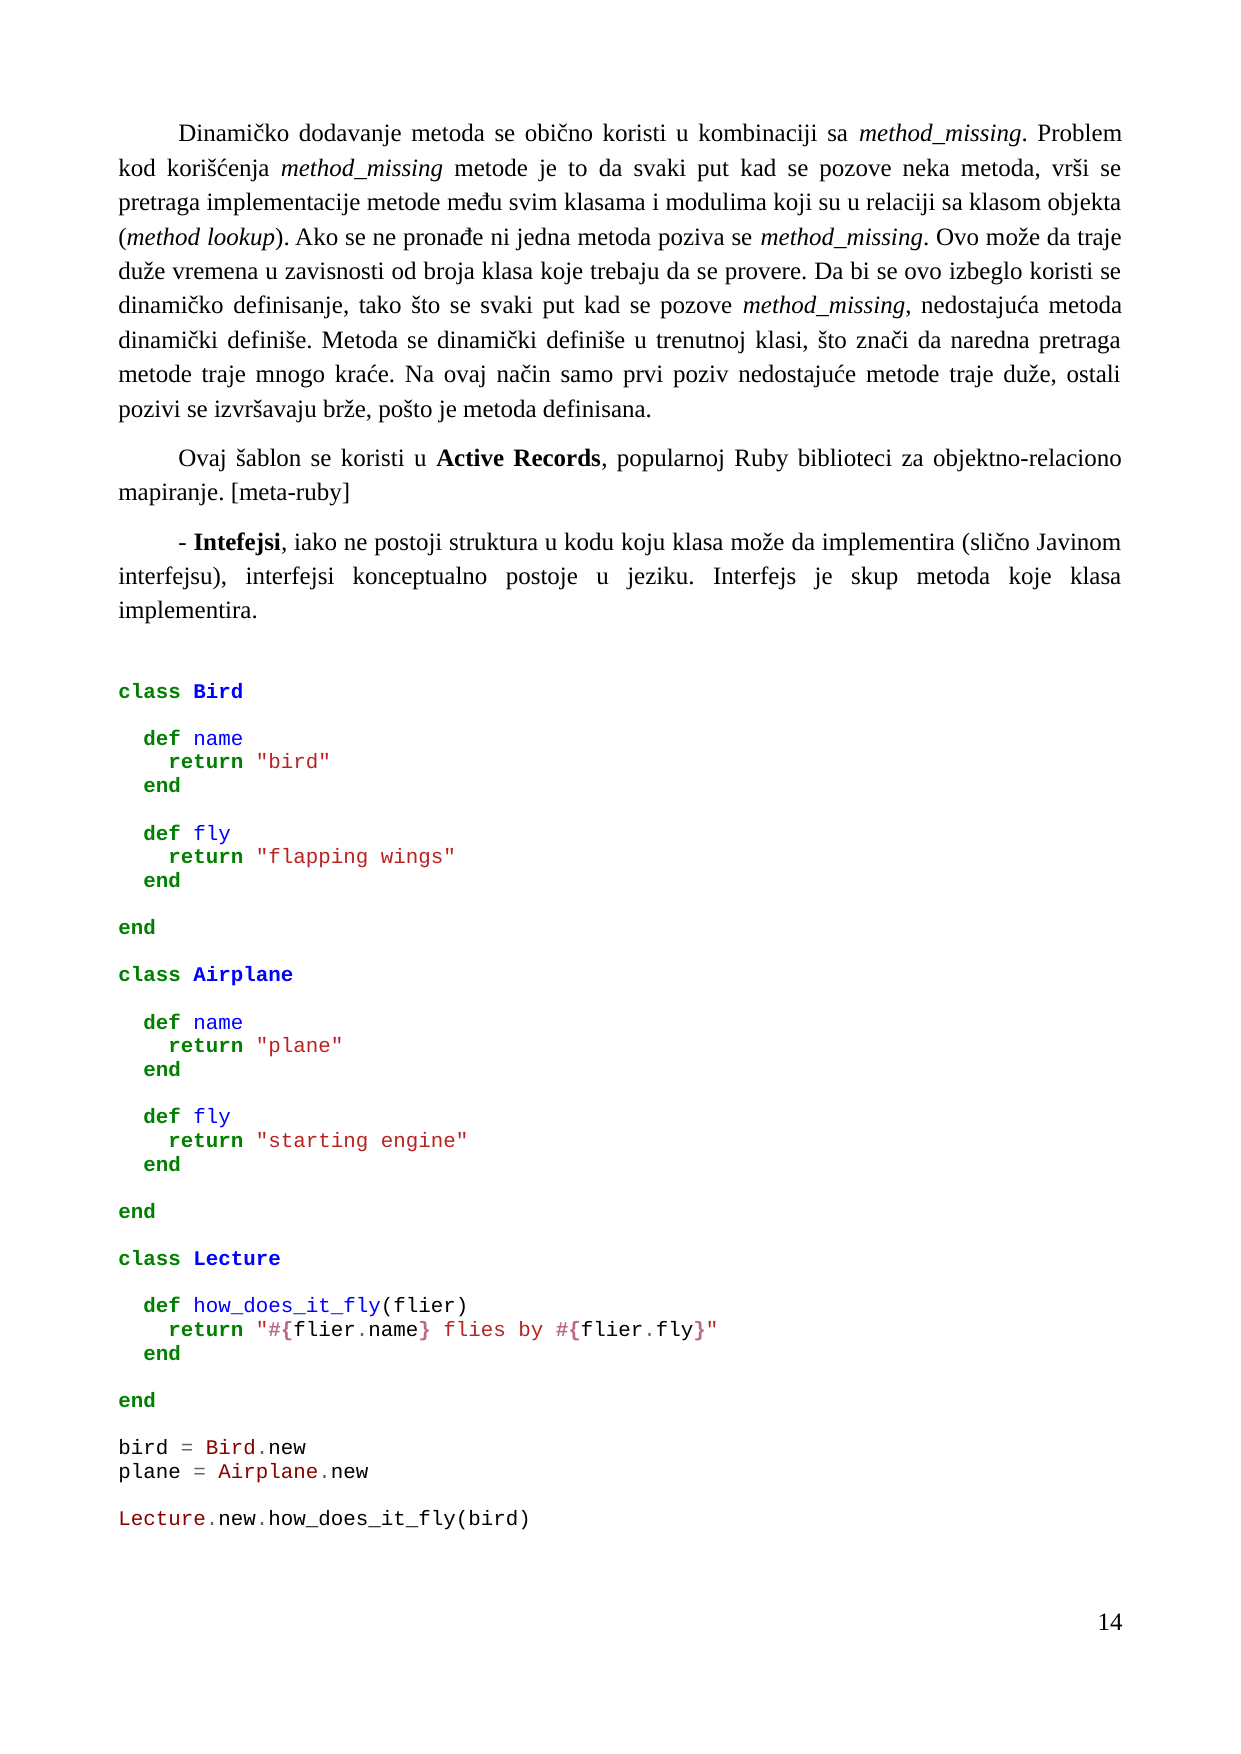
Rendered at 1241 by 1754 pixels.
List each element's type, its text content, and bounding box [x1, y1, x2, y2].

text end [118, 1201, 1122, 1224]
text bird = Bird.new [118, 1437, 1122, 1461]
text end [118, 917, 1122, 941]
text end [118, 1059, 1122, 1083]
text class Lecture [118, 1248, 1122, 1272]
text def name [118, 728, 1122, 752]
text end [118, 1153, 1122, 1177]
text def how_does_it_fly(flier) [118, 1295, 1122, 1319]
text return "#{flier.name} flies by #{flier.fly}" [118, 1319, 1122, 1343]
text end [118, 1343, 1122, 1366]
text end [118, 775, 1122, 799]
text Dinamičko dodavanje metoda se obično koristi u kombinaciji sa method_missing. Problem kod korišćenja method_missing metode je to da svaki put kad se pozove neka metoda, vrši se pretraga implementacije metode među svim klasama i modulima koji su u relaciji sa klasom objekta (method lookup). Ako se ne pronađe ni jedna metoda poziva se method_missing. Ovo može da traje duže vremena u zavisnosti od broja klasa koje trebaju da se provere. Da bi se ovo izbeglo koristi se dinamičko definisanje, tako što se svaki put kad se pozove method_missing, nedostajuća metoda dinamički definiše. Metoda se dinamički definiše u trenutnoj klasi, što znači da naredna pretraga metode traje mnogo kraće. Na ovaj način samo prvi poziv nedostajuće metode traje duže, ostali pozivi se izvršavaju brže, pošto je metoda definisana. [118, 118, 1122, 423]
text def fly [118, 1106, 1122, 1130]
text def name [118, 1012, 1122, 1035]
text return "starting engine" [118, 1130, 1122, 1153]
text return "flapping wings" [118, 846, 1122, 870]
text class Bird [118, 681, 1122, 704]
text class Airplane [118, 964, 1122, 988]
text end [118, 1390, 1122, 1414]
text Lecture.new.how_does_it_fly(bird) [118, 1508, 1122, 1532]
text - Intefejsi, iako ne postoji struktura u kodu koju klasa može da implementira (slično Javinom interfejsu), interfejsi konceptualno postoje u jeziku. Interfejs je skup metoda koje klasa implementira. [118, 527, 1122, 624]
text Ovaj šablon se koristi u Active Records, popularnoj Ruby biblioteci za objektno-relaciono mapiranje. [meta-ruby] [118, 443, 1122, 506]
text return "plane" [118, 1035, 1122, 1059]
text plane = Airplane.new [118, 1461, 1122, 1484]
text end [118, 870, 1122, 893]
text return "bird" [118, 752, 1122, 775]
text def fly [118, 822, 1122, 846]
